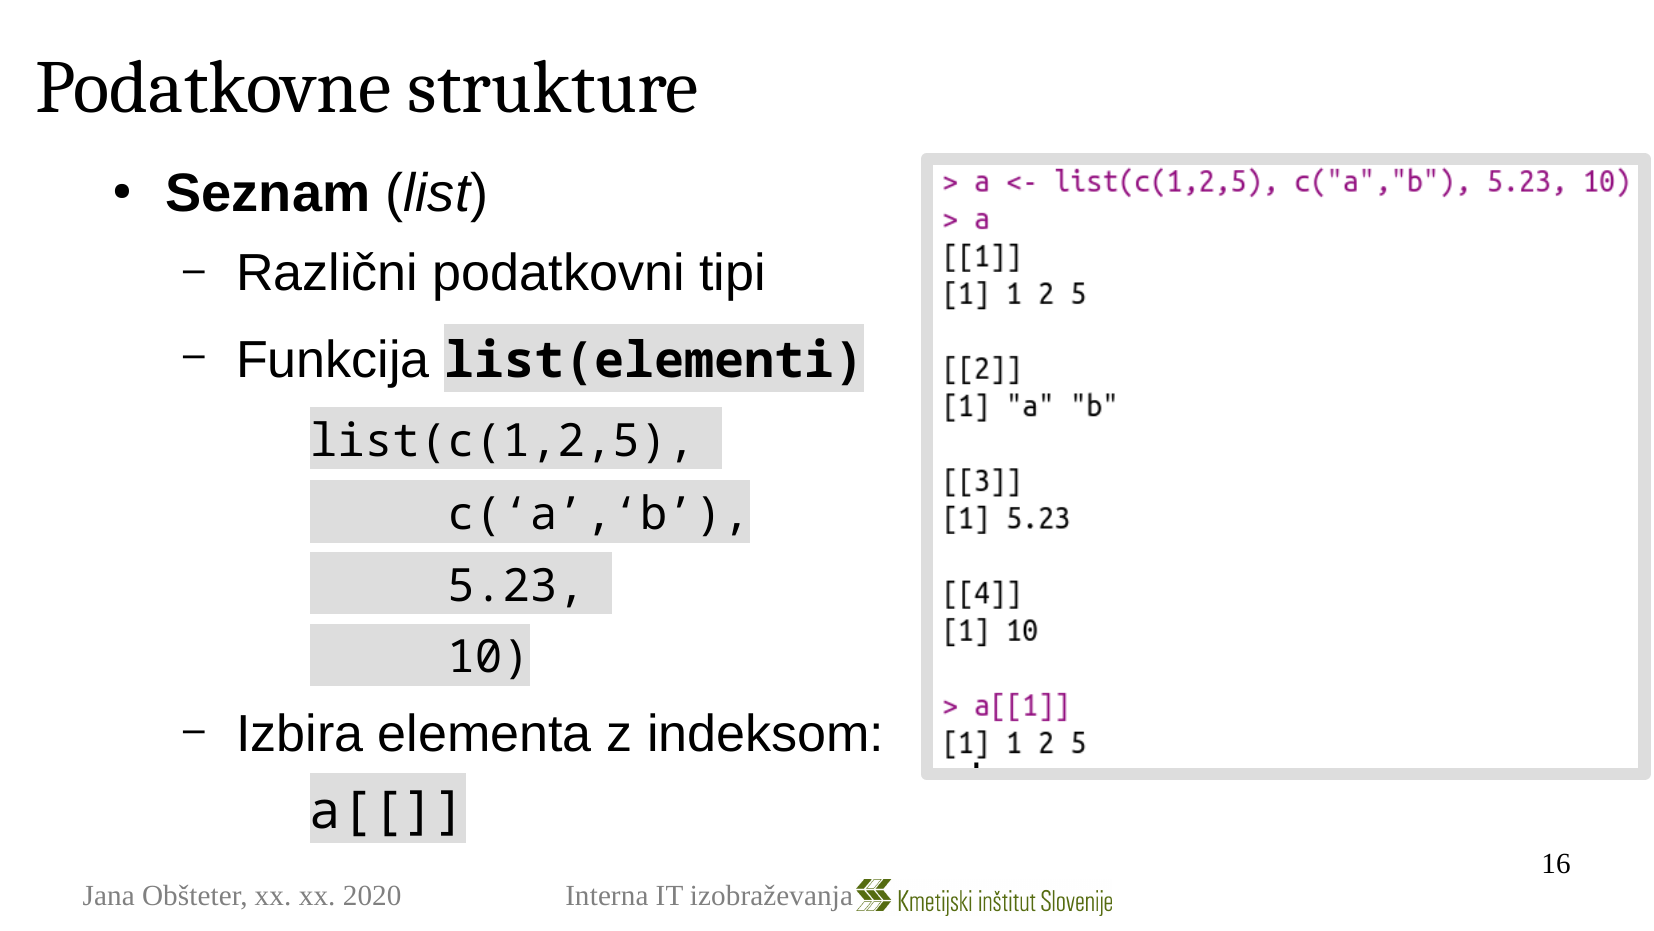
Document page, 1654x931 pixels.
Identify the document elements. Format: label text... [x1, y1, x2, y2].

list Seznam (list) Različni podatkovni tipi Funkcija list(elementi) list(c(1,2,5), c(‘a’,‘b’), 5.23, 10) Izbira elementa z indeksom: a[[]] [94, 153, 1595, 848]
picture [933, 165, 1639, 768]
title Podatkovne strukture [35, 21, 1524, 154]
picture [856, 879, 1112, 916]
